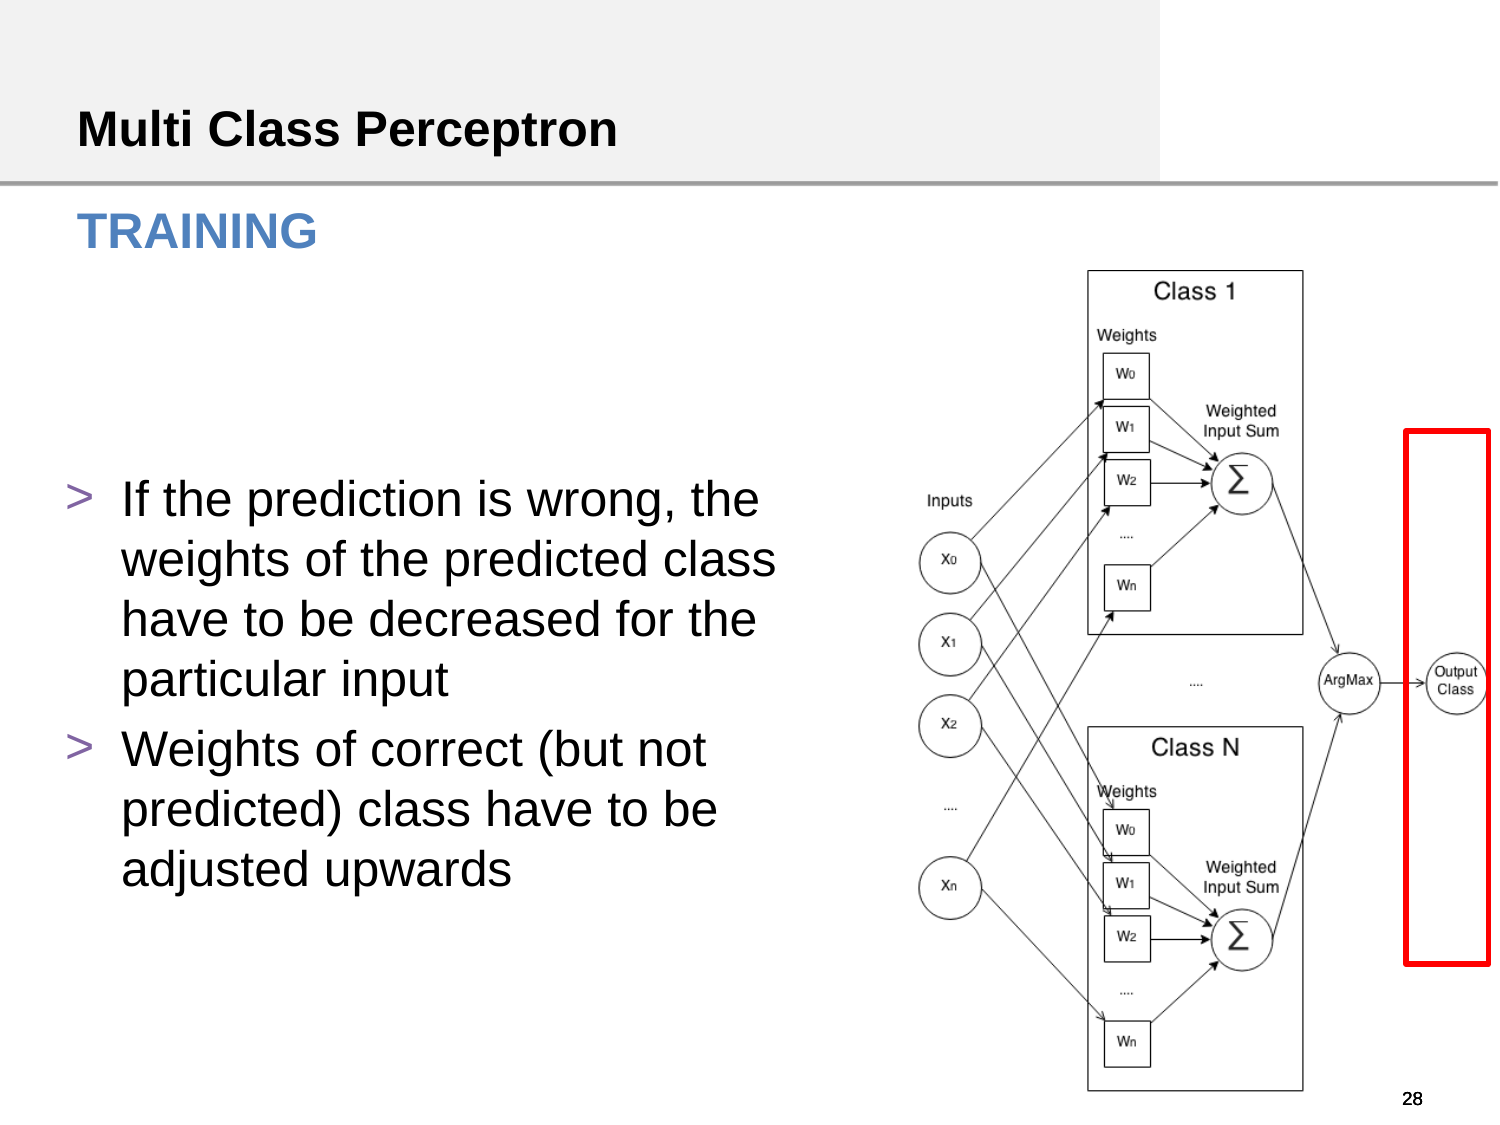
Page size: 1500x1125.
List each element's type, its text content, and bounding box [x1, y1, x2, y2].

list TRAINING [76, 200, 1424, 259]
list Multi Class Perceptron [76, 39, 1042, 157]
picture [915, 270, 1489, 1095]
text_box If the prediction is wrong, the weights of the predicted class have to be decreased for the particular input Weights of correct (but not predicted) class have to be adjusted upwards [64, 326, 880, 1024]
picture [1409, 434, 1486, 961]
